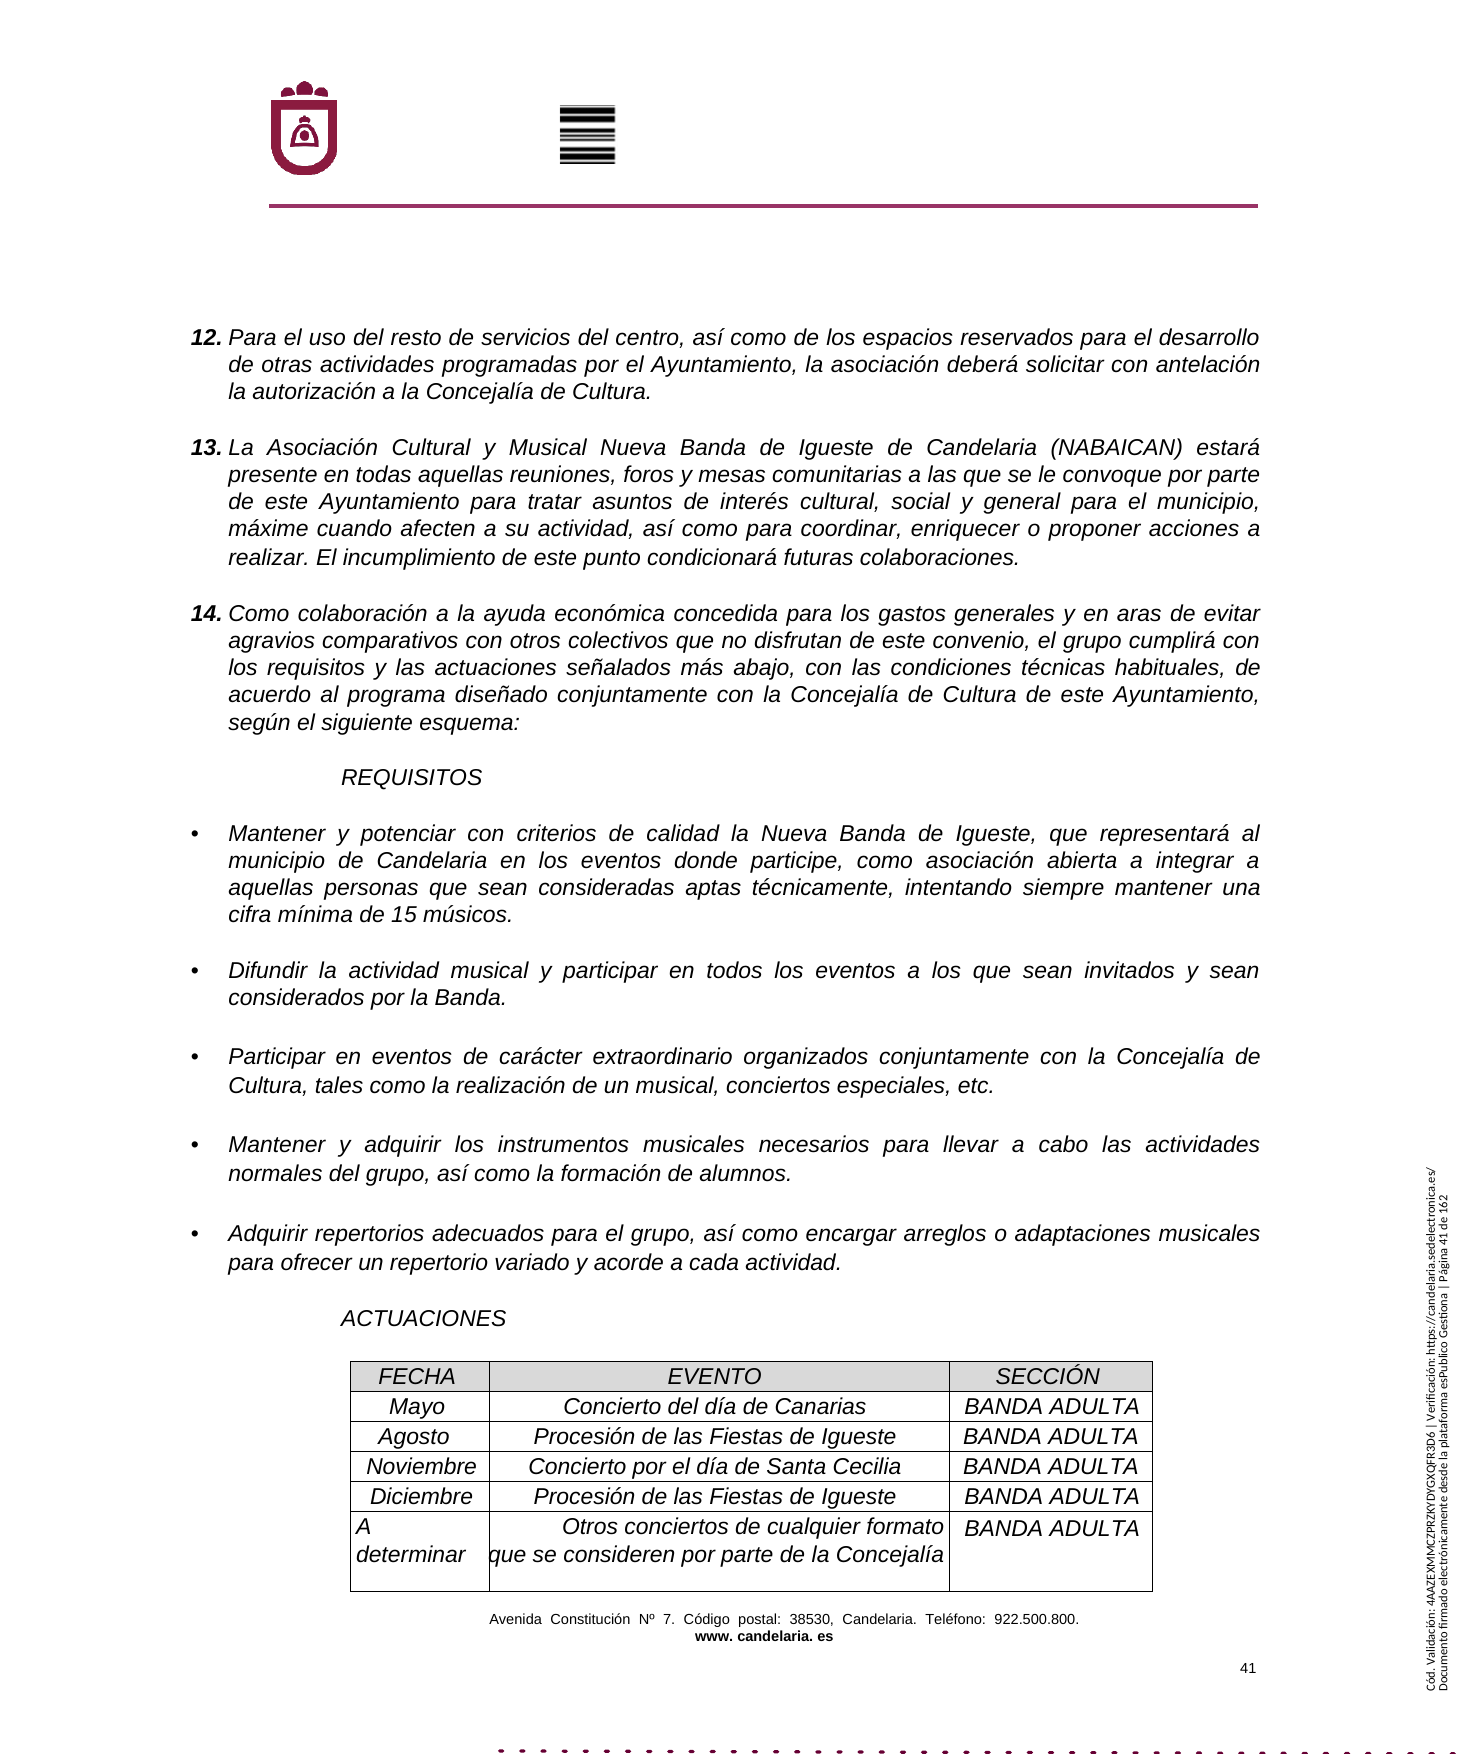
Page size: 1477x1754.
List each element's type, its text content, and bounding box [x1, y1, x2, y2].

table_cell A determinar [351, 1512, 489, 1591]
list Mantener y potenciar con criterios de calidad la Nueva Banda de Igueste, que representará al municipio de Candelaria en los eventos donde participe, como asociación abierta a integrar a aquellas personas que sean consideradas aptas técnicamente, intentando siempre mantener una cifra mínima de 15 músicos. [191, 820, 1263, 927]
list Difundir la actividad musical y participar en todos los eventos a los que sean invitados y sean considerados por la Banda. [191, 957, 1263, 1010]
list Participar en eventos de carácter extraordinario organizados conjuntamente con la Concejalía de Cultura, tales como la realización de un musical, conciertos especiales, etc. [191, 1043, 1263, 1099]
list Como colaboración a la ayuda económica concedida para los gastos generales y en aras de evitar agravios comparativos con otros colectivos que no disfrutan de este convenio, el grupo cumplirá con los requisitos y las actuaciones señalados más abajo, con las condiciones técnicas habituales, de acuerdo al programa diseñado conjuntamente con la Concejalía de Cultura de este Ayuntamiento, según el siguiente esquema: [191, 600, 1263, 735]
list La Asociación Cultural y Musical Nueva Banda de Igueste de Candelaria (NABAICAN) estará presente en todas aquellas reuniones, foros y mesas comunitarias a las que se le convoque por parte de este Ayuntamiento para tratar asuntos de interés cultural, social y general para el municipio, máxime cuando afecten a su actividad, así como para coordinar, enriquecer o proponer acciones a realizar. El incumplimiento de este punto condicionará futuras colaboraciones. [191, 433, 1263, 571]
table_cell BANDA ADULTA [950, 1482, 1152, 1511]
table_header SECCIÓN [950, 1362, 1152, 1391]
table_cell Concierto por el día de Santa Cecilia [490, 1452, 949, 1481]
list Mantener y adquirir los instrumentos musicales necesarios para llevar a cabo las actividades normales del grupo, así como la formación de alumnos. [191, 1131, 1263, 1187]
table_cell BANDA ADULTA [950, 1452, 1152, 1481]
list Para el uso del resto de servicios del centro, así como de los espacios reservados para el desarrollo de otras actividades programadas por el Ayuntamiento, la asociación deberá solicitar con antelación la autorización a la Concejalía de Cultura. [191, 323, 1263, 404]
text REQUISITOS [341, 764, 1263, 791]
table_cell Noviembre [351, 1452, 489, 1481]
table_cell BANDA ADULTA [950, 1422, 1152, 1451]
table_cell Procesión de las Fiestas de Igueste [490, 1422, 949, 1451]
table_cell BANDA ADULTA [950, 1512, 1152, 1591]
table_cell Agosto [351, 1422, 489, 1451]
table_header EVENTO [490, 1362, 949, 1391]
table_cell Concierto del día de Canarias [490, 1392, 949, 1421]
text ACTUACIONES [341, 1305, 1263, 1331]
table_cell Otros conciertos de cualquier formato que se consideren por parte de la Concejalía [490, 1512, 949, 1591]
table_cell BANDA ADULTA [950, 1392, 1152, 1421]
table_cell Procesión de las Fiestas de Igueste [490, 1482, 949, 1511]
list Adquirir repertorios adecuados para el grupo, así como encargar arreglos o adaptaciones musicales para ofrecer un repertorio variado y acorde a cada actividad. [191, 1219, 1263, 1276]
table_cell Mayo [351, 1392, 489, 1421]
table_header FECHA [351, 1362, 489, 1391]
table_cell Diciembre [351, 1482, 489, 1511]
